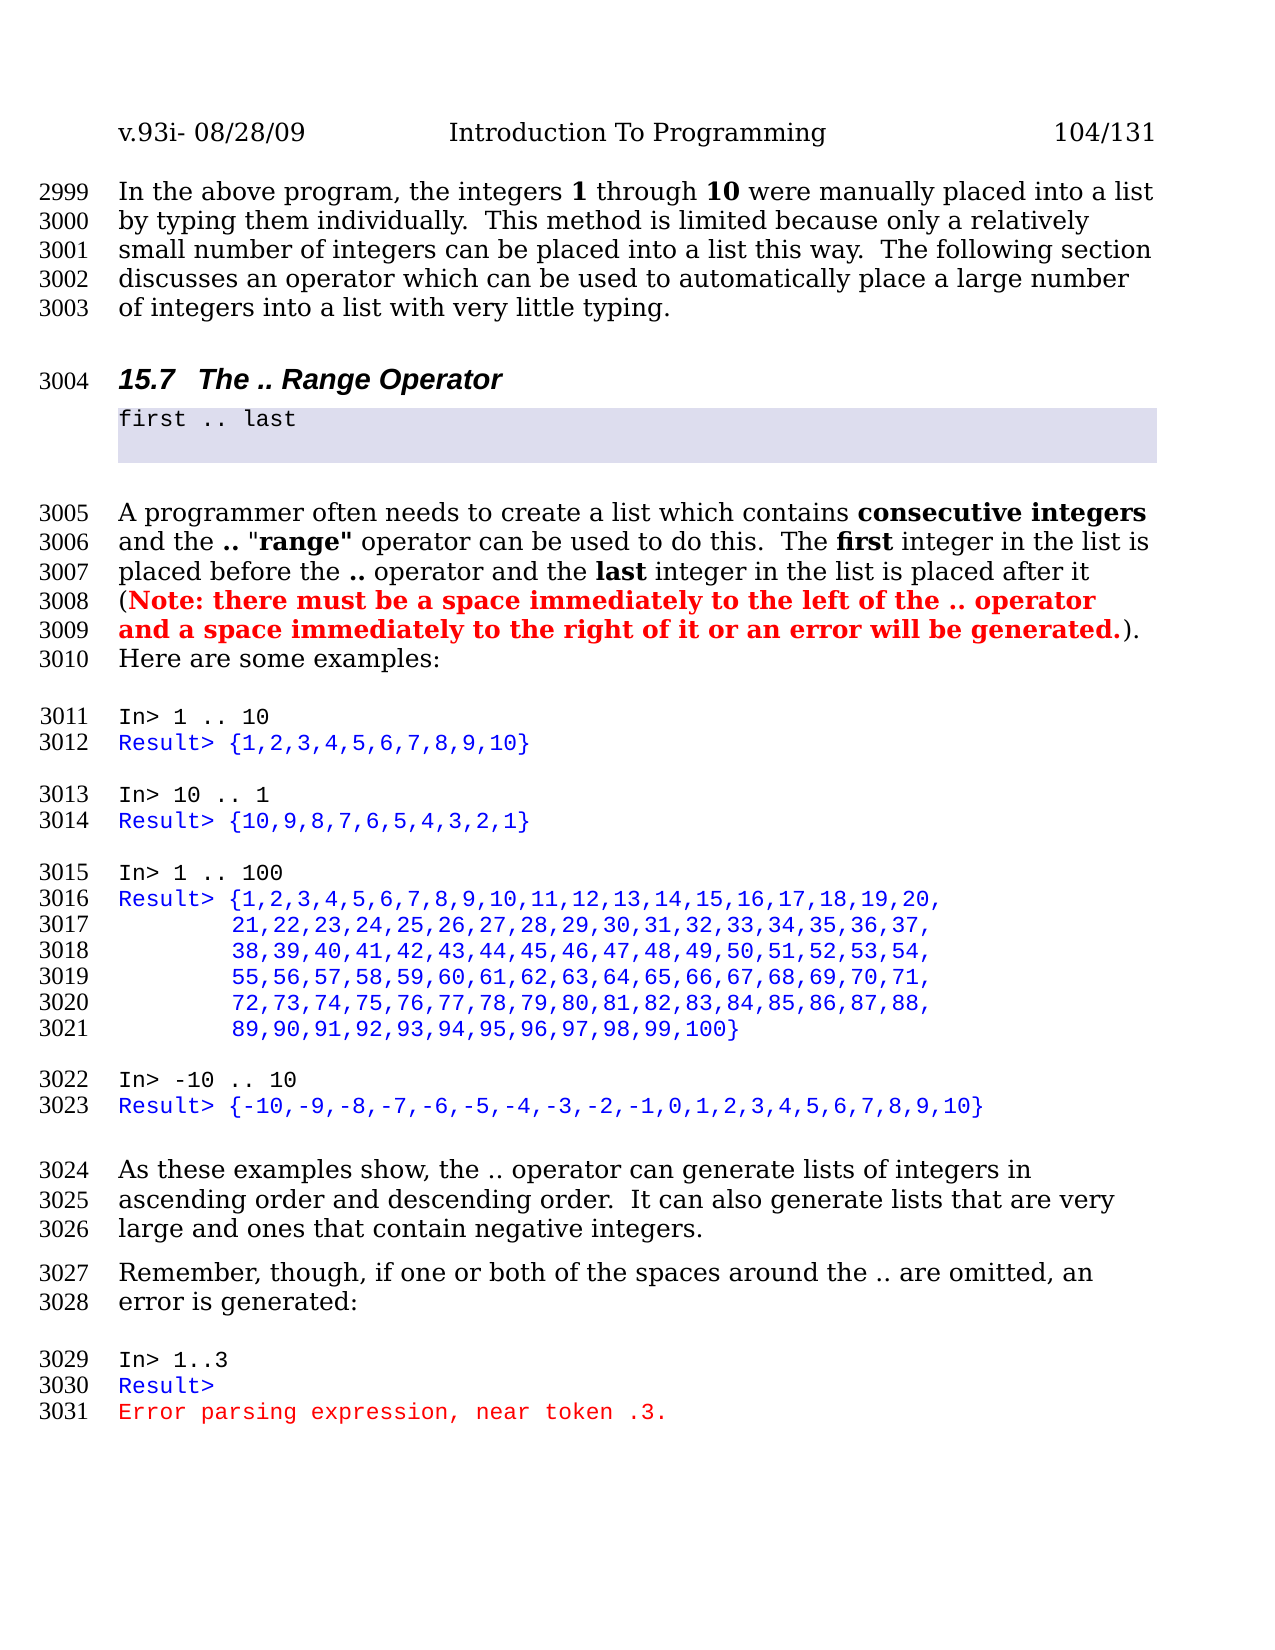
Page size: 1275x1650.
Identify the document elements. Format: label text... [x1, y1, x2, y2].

text In> -10 .. 10 [118, 1069, 1157, 1095]
text A programmer often needs to create a list which contains consecutive integers and the .. "range" operator can be used to do this. The first integer in the list is placed before the .. operator and the last integer in the list is placed after it (Note: there must be a space immediately to the left of the .. operator and a space immediately to the right of it or an error will be generated.). Here are some examples: [118, 498, 1157, 674]
text In> 1 .. 10 [118, 706, 1157, 732]
text 21,22,23,24,25,26,27,28,29,30,31,32,33,34,35,36,37, [231, 913, 1157, 939]
text Remember, though, if one or both of the spaces around the .. are omitted, an error is generated: [118, 1258, 1157, 1316]
text As these examples show, the .. operator can generate lists of integers in ascending order and descending order. It can also generate lists that are very large and ones that contain negative integers. [118, 1156, 1157, 1243]
text Error parsing expression, near token .3. [118, 1400, 1157, 1426]
text Result> [118, 1374, 1157, 1400]
text 89,90,91,92,93,94,95,96,97,98,99,100} [231, 1017, 1157, 1043]
subtitle The .. Range Operator [118, 362, 1157, 395]
text In> 1..3 [118, 1348, 1157, 1374]
text In the above program, the integers 1 through 10 were manually placed into a list by typing them individually. This method is limited because only a relatively small number of integers can be placed into a list this way. The following section discusses an operator which can be used to automatically place a large number of integers into a list with very little typing. [118, 177, 1157, 323]
text 38,39,40,41,42,43,44,45,46,47,48,49,50,51,52,53,54, [231, 939, 1157, 965]
text Result> {10,9,8,7,6,5,4,3,2,1} [118, 809, 1157, 835]
text Result> {1,2,3,4,5,6,7,8,9,10,11,12,13,14,15,16,17,18,19,20, [118, 887, 1157, 913]
table_header first .. last [118, 408, 1157, 463]
text Result> {1,2,3,4,5,6,7,8,9,10} [118, 732, 1157, 758]
text In> 10 .. 1 [118, 783, 1157, 809]
text 72,73,74,75,76,77,78,79,80,81,82,83,84,85,86,87,88, [231, 991, 1157, 1017]
text Result> {-10,-9,-8,-7,-6,-5,-4,-3,-2,-1,0,1,2,3,4,5,6,7,8,9,10} [118, 1095, 1157, 1121]
text In> 1 .. 100 [118, 861, 1157, 887]
text 55,56,57,58,59,60,61,62,63,64,65,66,67,68,69,70,71, [231, 965, 1157, 991]
